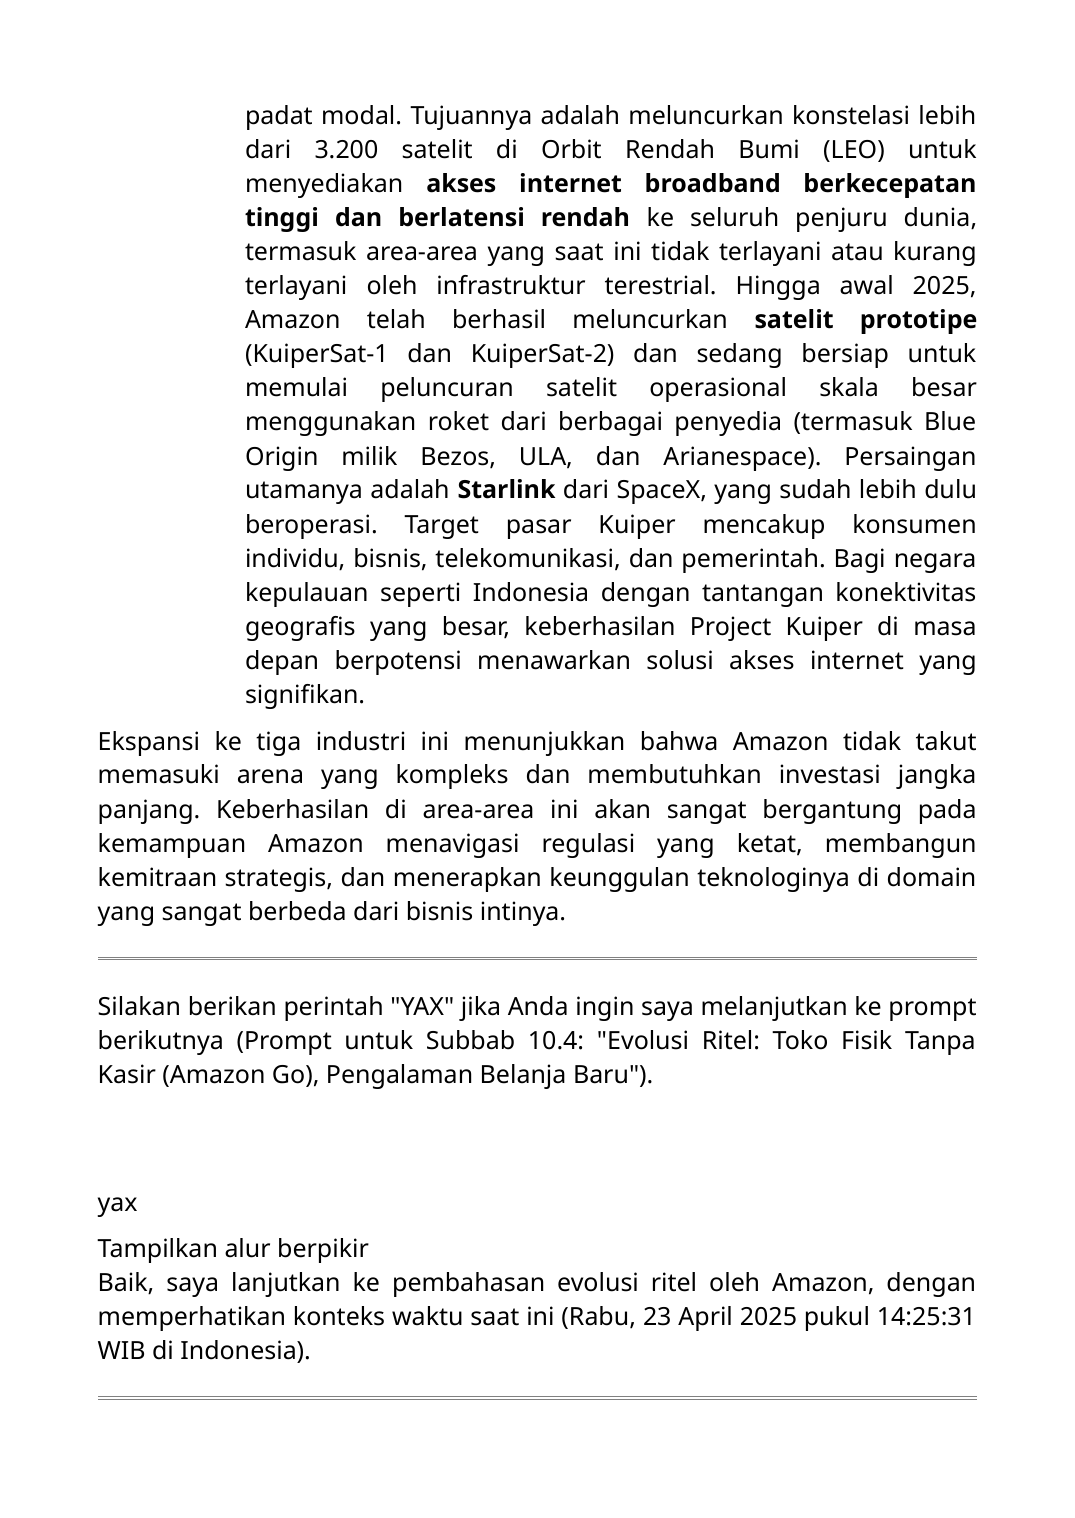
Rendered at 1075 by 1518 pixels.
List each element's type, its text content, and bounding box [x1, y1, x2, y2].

list padat modal. Tujuannya adalah meluncurkan konstelasi lebih dari 3.200 satelit di Orbit Rendah Bumi (LEO) untuk menyediakan akses internet broadband berkecepatan tinggi dan berlatensi rendah ke seluruh penjuru dunia, termasuk area-area yang saat ini tidak terlayani atau kurang terlayani oleh infrastruktur terestrial. Hingga awal 2025, Amazon telah berhasil meluncurkan satelit prototipe (KuiperSat-1 dan KuiperSat-2) dan sedang bersiap untuk memulai peluncuran satelit operasional skala besar menggunakan roket dari berbagai penyedia (termasuk Blue Origin milik Bezos, ULA, dan Arianespace). Persaingan utamanya adalah Starlink dari SpaceX, yang sudah lebih dulu beroperasi. Target pasar Kuiper mencakup konsumen individu, bisnis, telekomunikasi, dan pemerintah. Bagi negara kepulauan seperti Indonesia dengan tantangan konektivitas geografis yang besar, keberhasilan Project Kuiper di masa depan berpotensi menawarkan solusi akses internet yang signifikan. [215, 97, 977, 711]
text Tampilkan alur berpikir [97, 1231, 977, 1265]
text yax [97, 1184, 977, 1218]
text Silakan berikan perintah "YAX" jika Anda ingin saya melanjutkan ke prompt berikutnya (Prompt untuk Subbab 10.4: "Evolusi Ritel: Toko Fisik Tanpa Kasir (Amazon Go), Pengalaman Belanja Baru"). [97, 989, 977, 1091]
text Ekspansi ke tiga industri ini menunjukkan bahwa Amazon tidak takut memasuki arena yang kompleks dan membutuhkan investasi jangka panjang. Keberhasilan di area-area ini akan sangat bergantung pada kemampuan Amazon menavigasi regulasi yang ketat, membangun kemitraan strategis, dan menerapkan keunggulan teknologinya di domain yang sangat berbeda dari bisnis intinya. [97, 723, 977, 927]
text Baik, saya lanjutkan ke pembahasan evolusi ritel oleh Amazon, dengan memperhatikan konteks waktu saat ini (Rabu, 23 April 2025 pukul 14:25:31 WIB di Indonesia). [97, 1265, 977, 1367]
